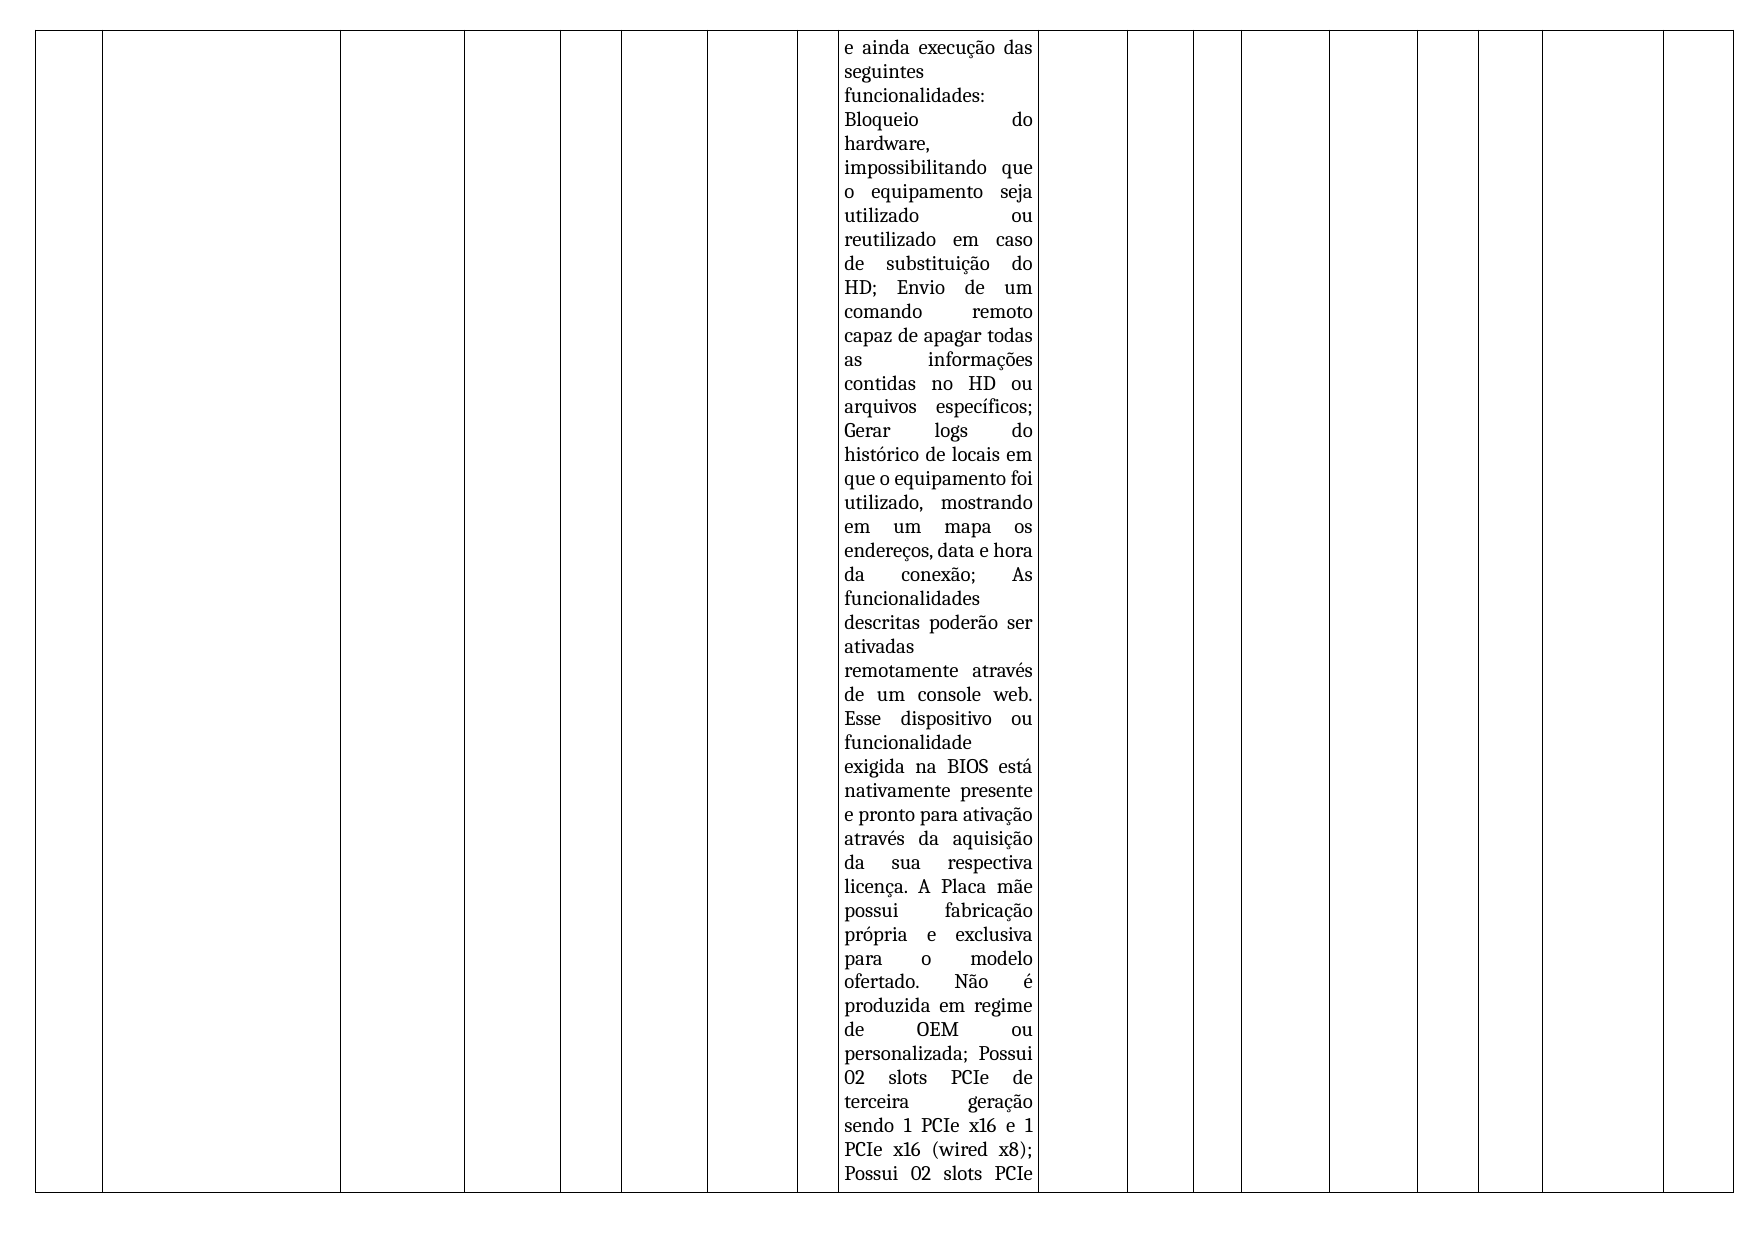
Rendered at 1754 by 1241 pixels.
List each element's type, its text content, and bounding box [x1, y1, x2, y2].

table_cell [1194, 31, 1241, 1191]
table_cell [622, 31, 707, 1191]
table_cell [1242, 31, 1329, 1191]
table_cell [465, 31, 560, 1191]
table_cell [561, 31, 621, 1191]
table_cell [36, 31, 102, 1191]
table_cell [1543, 31, 1663, 1191]
table_cell [1039, 31, 1127, 1191]
table_cell e ainda execução das seguintes funcionalidades: Bloqueio do hardware, impossibilitando que o equipamento seja utilizado ou reutilizado em caso de substituição do HD; Envio de um comando remoto capaz de apagar todas as informações contidas no HD ou arquivos específicos; Gerar logs do histórico de locais em que o equipamento foi utilizado, mostrando em um mapa os endereços, data e hora da conexão; As funcionalidades descritas poderão ser ativadas remotamente através de um console web. Esse dispositivo ou funcionalidade exigida na BIOS está nativamente presente e pronto para ativação através da aquisição da sua respectiva licença. A Placa mãe possui fabricação própria e exclusiva para o modelo ofertado. Não é produzida em regime de OEM ou personalizada; Possui 02 slots PCIe de terceira geração sendo 1 PCIe x16 e 1 PCIe x16 (wired x8); Possui 02 slots PCIe [839, 31, 1038, 1191]
table_cell [1128, 31, 1193, 1191]
table_cell [1330, 31, 1417, 1191]
table_cell [103, 31, 340, 1191]
table_cell [708, 31, 797, 1191]
table_cell [341, 31, 464, 1191]
table_cell [798, 31, 838, 1191]
table_cell [1664, 31, 1733, 1191]
table_cell [1479, 31, 1542, 1191]
table_cell [1418, 31, 1478, 1191]
